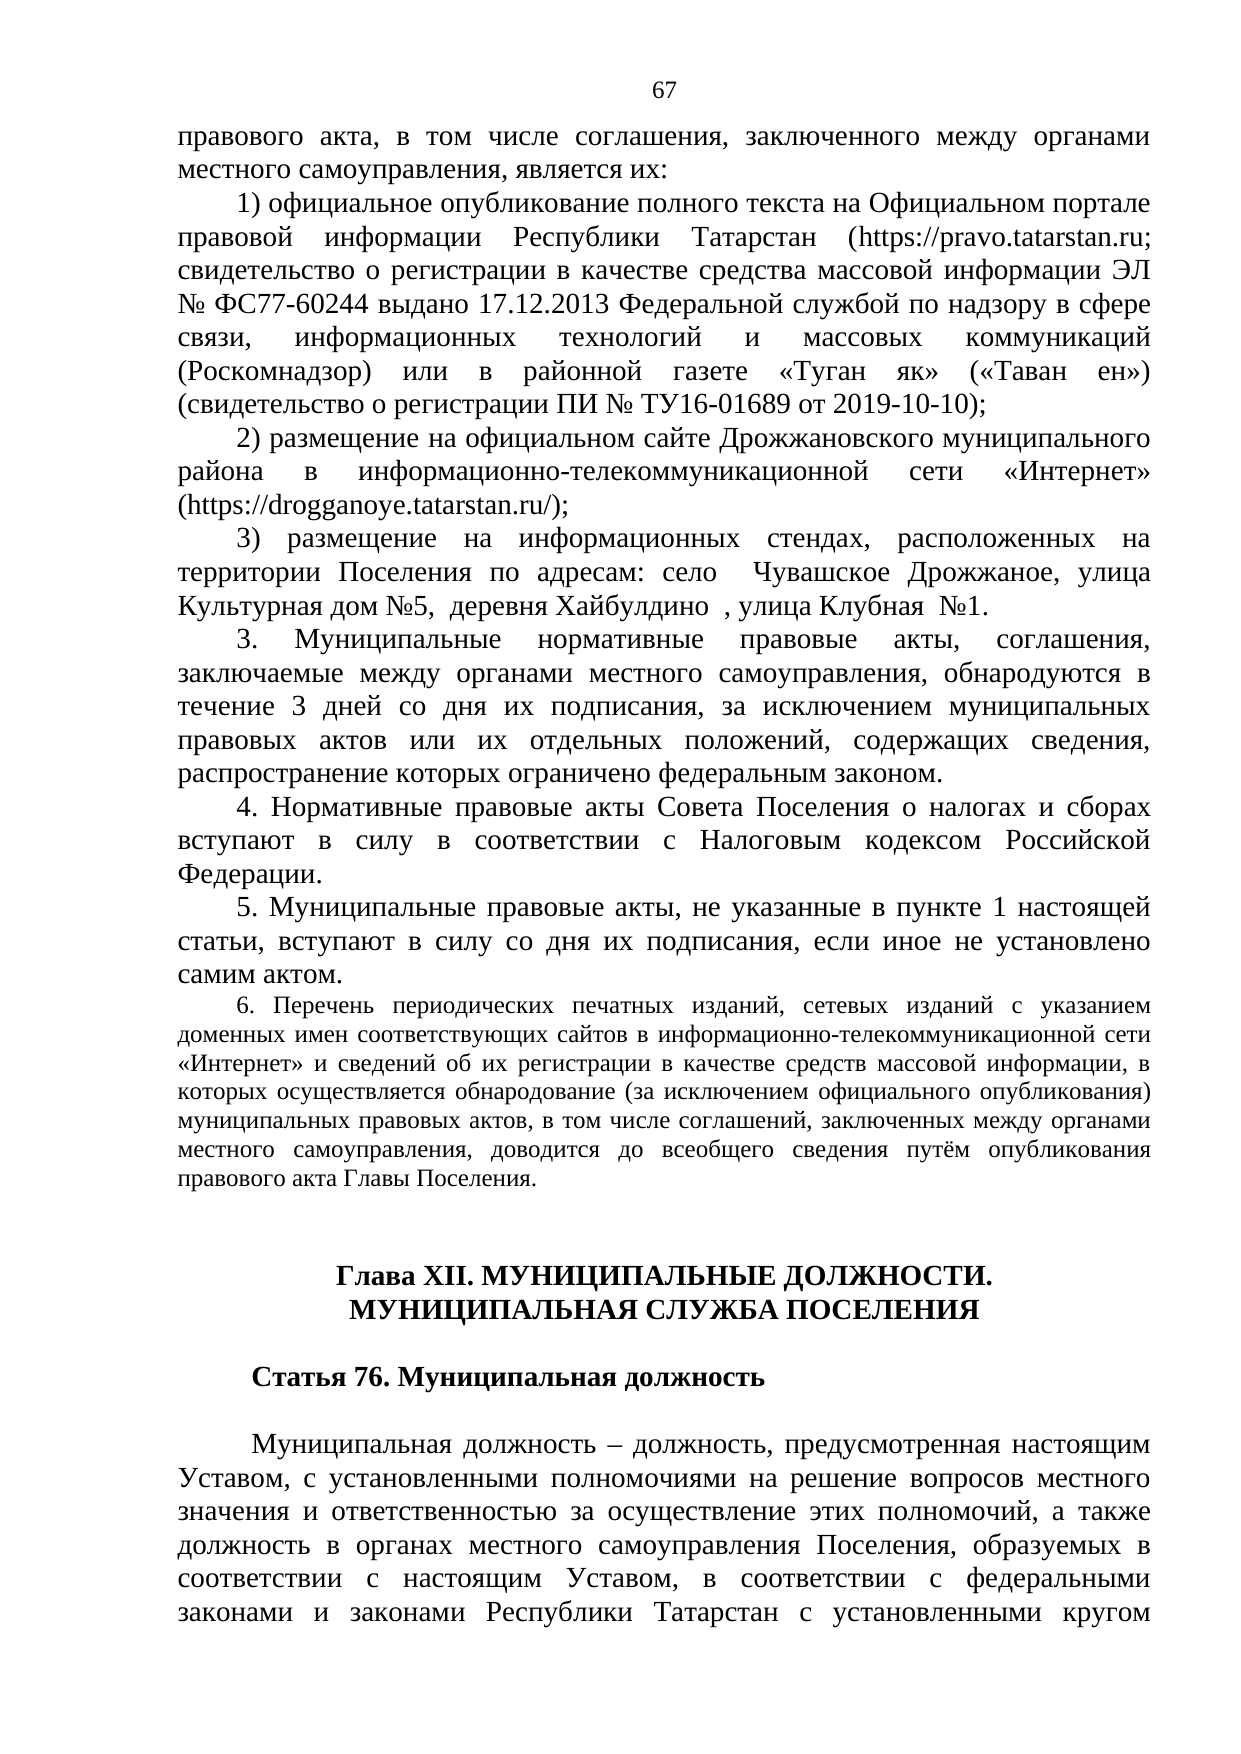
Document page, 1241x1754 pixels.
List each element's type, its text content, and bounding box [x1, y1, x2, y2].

text 3. Муниципальные нормативные правовые акты, соглашения, заключаемые между органами местного самоуправления, обнародуются в течение 3 дней со дня их подписания, за исключением муниципальных правовых актов или их отдельных положений, содержащих сведения, распространение которых ограничено федеральным законом. [177, 621, 1152, 789]
text 6. Перечень периодических печатных изданий, сетевых изданий с указанием доменных имен соответствующих сайтов в информационно-телекоммуникационной сети «Интернет» и сведений об их регистрации в качестве средств массовой информации, в которых осуществляется обнародование (за исключением официального опубликования) муниципальных правовых актов, в том числе соглашений, заключенных между органами местного самоуправления, доводится до всеобщего сведения путём опубликования правового акта Главы Поселения. [177, 990, 1152, 1191]
text 5. Муниципальные правовые акты, не указанные в пункте 1 настоящей статьи, вступают в силу со дня их подписания, если иное не установлено самим актом. [177, 889, 1152, 990]
text Глава XII. МУНИЦИПАЛЬНЫЕ ДОЛЖНОСТИ. [177, 1258, 1152, 1292]
text 4. Нормативные правовые акты Совета Поселения о налогах и сборах вступают в силу в соответствии с Налоговым кодексом Российской Федерации. [177, 789, 1152, 889]
text Статья 76. Муниципальная должность [177, 1359, 1152, 1393]
text 1) официальное опубликование полного текста на Официальном портале правовой информации Республики Татарстан (https://pravo.tatarstan.ru; свидетельство о регистрации в качестве средства массовой информации ЭЛ № ФС77-60244 выдано 17.12.2013 Федеральной службой по надзору в сфере связи, информационных технологий и массовых коммуникаций (Роскомнадзор) или в районной газете «Туган як» («Таван ен») (свидетельство о регистрации ПИ № ТУ16-01689 от 2019-10-10); [177, 185, 1152, 420]
text Муниципальная должность – должность, предусмотренная настоящим Уставом, с установленными полномочиями на решение вопросов местного значения и ответственностью за осуществление этих полномочий, а также должность в органах местного самоуправления Поселения, образуемых в соответствии с настоящим Уставом, в соответствии с федеральными законами и законами Республики Татарстан с установленными кругом [177, 1426, 1152, 1627]
text 3) размещение на информационных стендах, расположенных на территории Поселения по адресам: село Чувашское Дрожжаное, улица Культурная дом №5, деревня Хайбулдино , улица Клубная №1. [177, 521, 1152, 621]
text правового акта, в том числе соглашения, заключенного между органами местного самоуправления, является их: [177, 118, 1152, 185]
text 2) размещение на официальном сайте Дрожжановского муниципального района в информационно-телекоммуникационной сети «Интернет» (https://drogganoye.tatarstan.ru/); [177, 420, 1152, 521]
text МУНИЦИПАЛЬНАЯ СЛУЖБА ПОСЕЛЕНИЯ [177, 1292, 1152, 1326]
